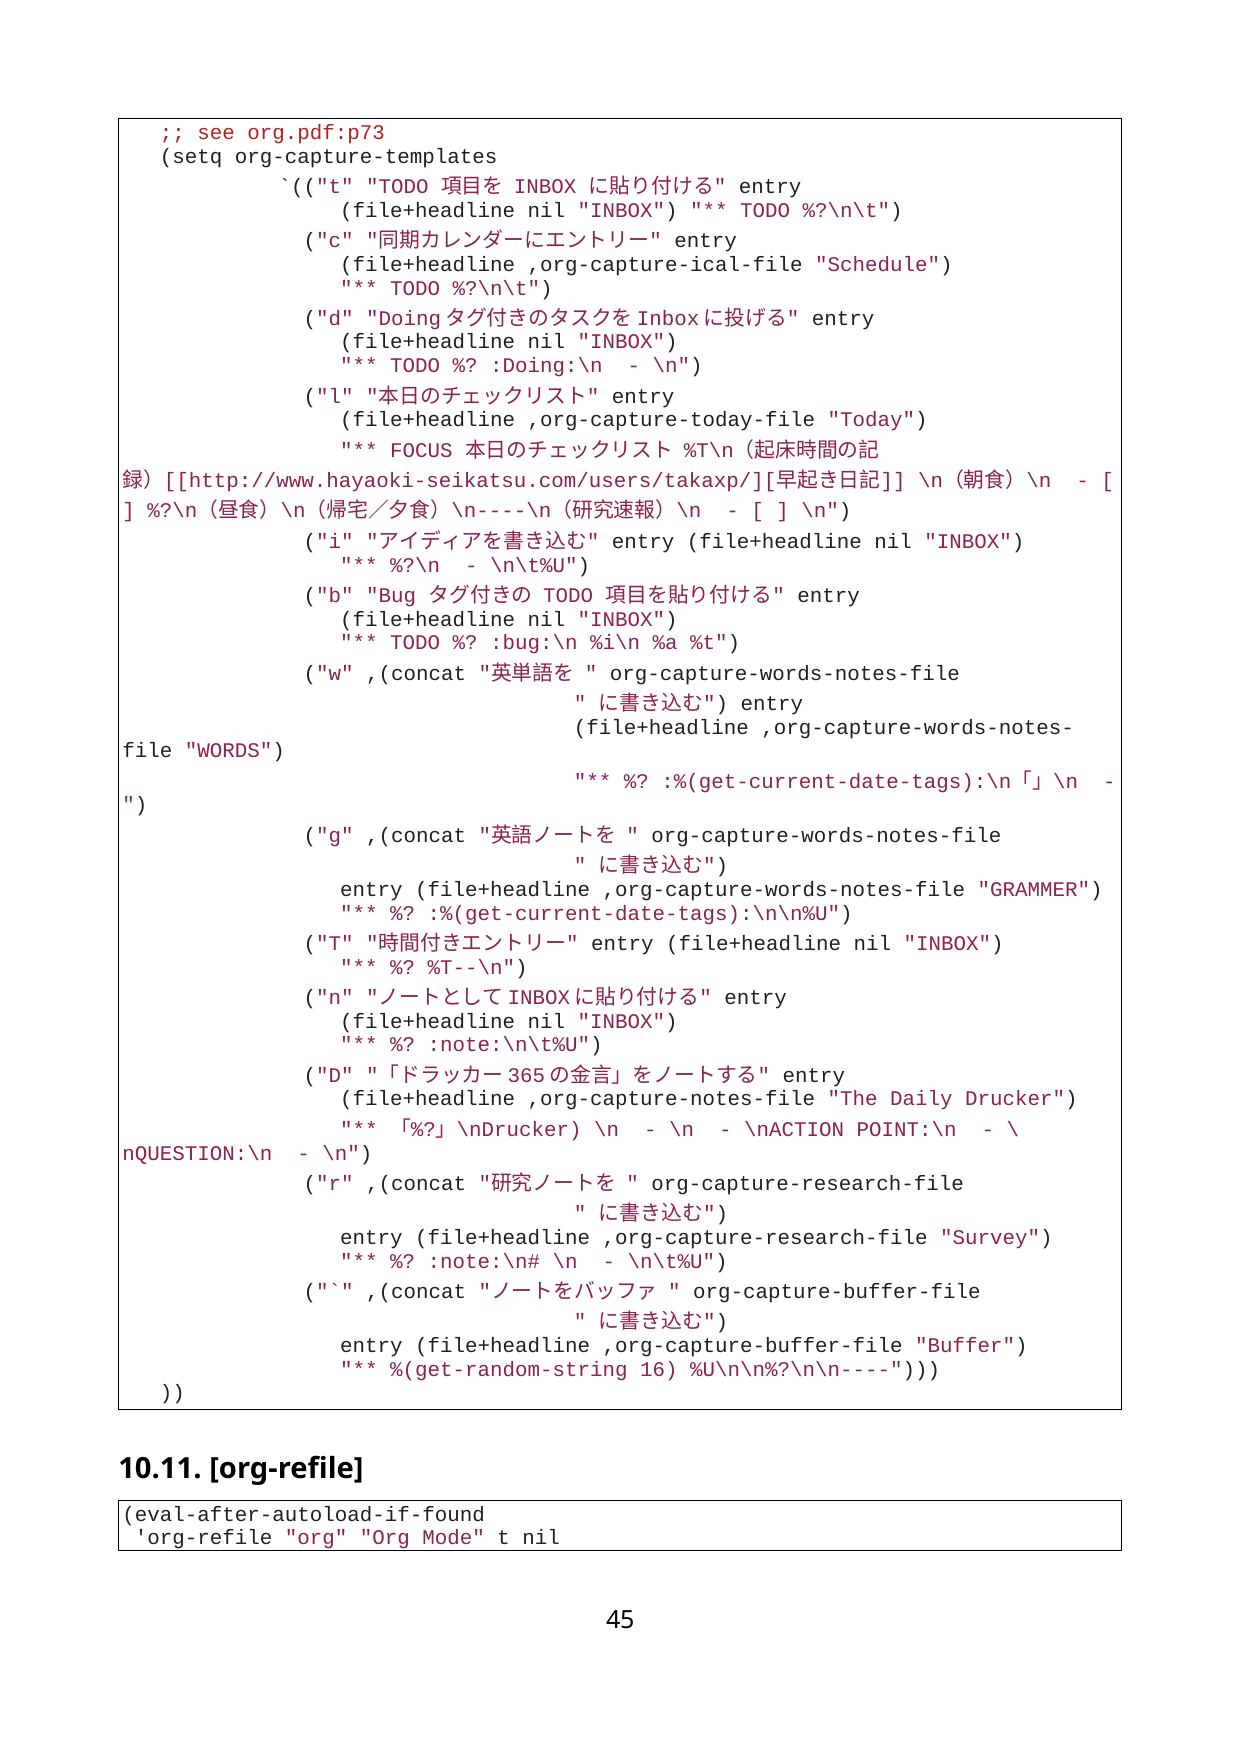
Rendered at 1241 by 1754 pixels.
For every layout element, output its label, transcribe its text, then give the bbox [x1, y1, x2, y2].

text " に書き込む") [119, 1301, 1121, 1331]
text ;; see org.pdf:p73 [119, 119, 1121, 142]
subtitle [org-refile] [118, 1447, 1122, 1487]
text ("w" ,(concat "英単語を " org-capture-words-notes-file [119, 652, 1121, 682]
text "** FOCUS 本日のチェックリスト %T\n（起床時間の記録）[[http://www.hayaoki-seikatsu.com/users/takaxp/][早起き日記]] \n（朝食）\n - [ ] %?\n（昼食）\n（帰宅／夕食）\n----\n（研究速報）\n - [ ] \n") [119, 429, 1121, 520]
text " に書き込む") entry [119, 682, 1121, 713]
text ("c" "同期カレンダーにエントリー" entry [119, 219, 1121, 250]
text (file+headline ,org-capture-today-file "Today") [119, 405, 1121, 429]
text (file+headline nil "INBOX") [119, 328, 1121, 351]
text "** %? :note:\n\t%U") [119, 1030, 1121, 1054]
text ("n" "ノートとしてINBOXに貼り付ける" entry [119, 976, 1121, 1007]
text ("D" "「ドラッカー365の金言」をノートする" entry [119, 1054, 1121, 1084]
text (file+headline ,org-capture-ical-file "Schedule") [119, 250, 1121, 273]
text ("d" "Doingタグ付きのタスクをInboxに投げる" entry [119, 297, 1121, 328]
text ("T" "時間付きエントリー" entry (file+headline nil "INBOX") [119, 922, 1121, 953]
text ("b" "Bug タグ付きの TODO 項目を貼り付ける" entry [119, 574, 1121, 605]
text "** TODO %? :Doing:\n - \n") [119, 351, 1121, 375]
text ("g" ,(concat "英語ノートを " org-capture-words-notes-file [119, 814, 1121, 844]
text entry (file+headline ,org-capture-buffer-file "Buffer") [119, 1331, 1121, 1355]
text "** %? :%(get-current-date-tags):\n「」\n - ") [119, 760, 1121, 814]
text )) [119, 1378, 1121, 1409]
text entry (file+headline ,org-capture-research-file "Survey") [119, 1223, 1121, 1247]
text "** TODO %?\n\t") [119, 273, 1121, 297]
text 'org-refile "org" "Org Mode" t nil [119, 1523, 1121, 1550]
text (file+headline nil "INBOX") [119, 1007, 1121, 1030]
text "** TODO %? :bug:\n %i\n %a %t") [119, 628, 1121, 652]
text "** 「%?」\nDrucker) \n - \n - \nACTION POINT:\n - \nQUESTION:\n - \n") [119, 1108, 1121, 1162]
text " に書き込む") [119, 844, 1121, 875]
text "** %? :%(get-current-date-tags):\n\n%U") [119, 899, 1121, 922]
text ("r" ,(concat "研究ノートを " org-capture-research-file [119, 1162, 1121, 1193]
text (file+headline ,org-capture-words-notes-file "WORDS") [119, 713, 1121, 760]
text "** %? :note:\n# \n - \n\t%U") [119, 1247, 1121, 1270]
text (eval-after-autoload-if-found [119, 1501, 1121, 1523]
text (file+headline ,org-capture-notes-file "The Daily Drucker") [119, 1084, 1121, 1108]
text ("i" "アイディアを書き込む" entry (file+headline nil "INBOX") [119, 520, 1121, 551]
text `(("t" "TODO 項目を INBOX に貼り付ける" entry [119, 165, 1121, 196]
text (setq org-capture-templates [119, 142, 1121, 165]
text "** %? %T--\n") [119, 953, 1121, 976]
text " に書き込む") [119, 1193, 1121, 1223]
text (file+headline nil "INBOX") "** TODO %?\n\t") [119, 196, 1121, 219]
text (file+headline nil "INBOX") [119, 605, 1121, 628]
text entry (file+headline ,org-capture-words-notes-file "GRAMMER") [119, 875, 1121, 899]
text ("`" ,(concat "ノートをバッファ " org-capture-buffer-file [119, 1270, 1121, 1301]
text ("l" "本日のチェックリスト" entry [119, 375, 1121, 405]
text "** %(get-random-string 16) %U\n\n%?\n\n----"))) [119, 1355, 1121, 1378]
text "** %?\n - \n\t%U") [119, 551, 1121, 574]
